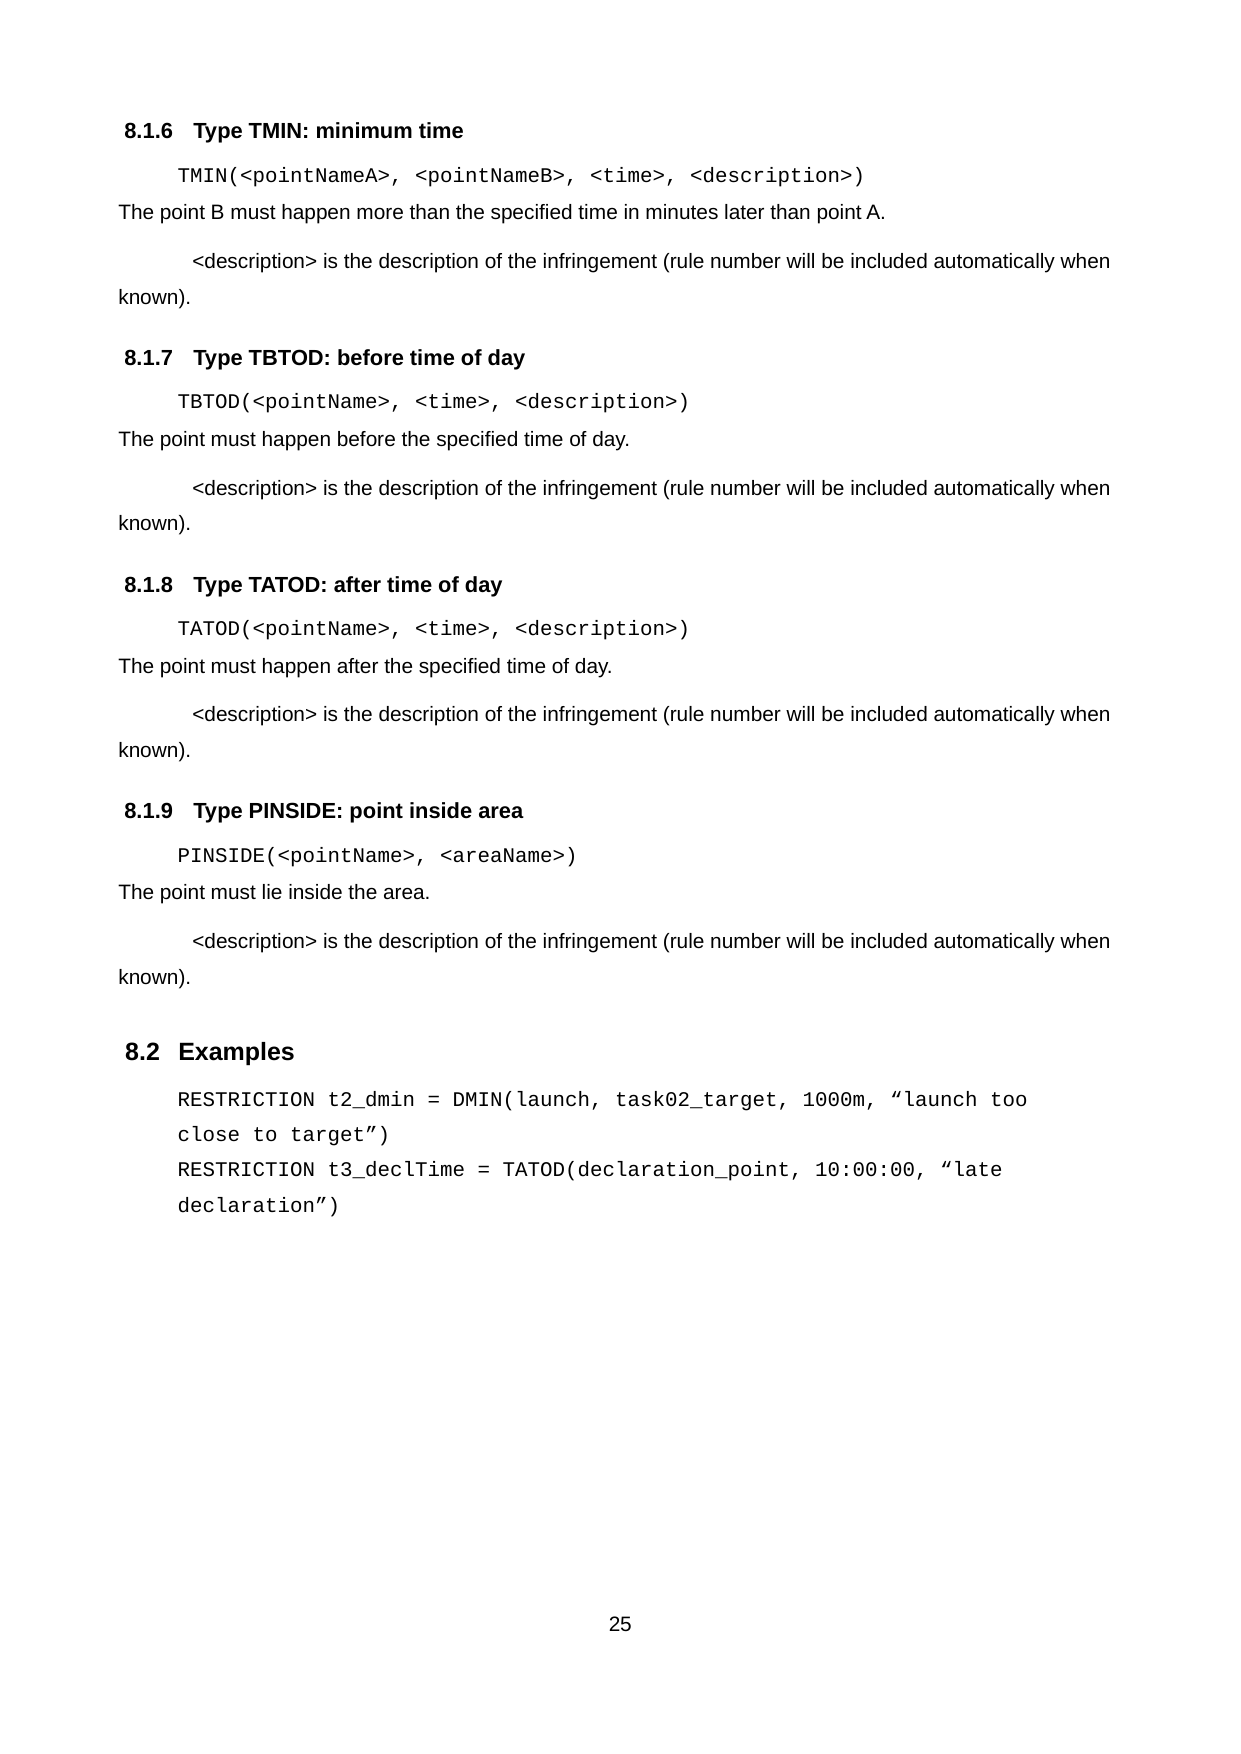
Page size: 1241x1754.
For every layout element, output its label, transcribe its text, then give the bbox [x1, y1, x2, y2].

subtitle Type TBTOD: before time of day [118, 345, 1122, 370]
text The point must lie inside the area. [118, 880, 1122, 904]
text <description> is the description of the infringement (rule number will be included automatically when known). [118, 702, 1122, 762]
subtitle Type PINSIDE: point inside area [118, 798, 1122, 823]
subtitle Type TATOD: after time of day [118, 571, 1122, 597]
text RESTRICTION t2_dmin = DMIN(launch, task02_target, 1000m, “launch too close to target”) RESTRICTION t3_declTime = TATOD(declaration_point, 10:00:00, “late declaration”) [177, 1089, 1063, 1218]
text PINSIDE(<pointName>, <areaName>) [177, 845, 1063, 868]
text <description> is the description of the infringement (rule number will be included automatically when known). [118, 475, 1122, 535]
text The point must happen after the specified time of day. [118, 653, 1122, 677]
text The point must happen before the specified time of day. [118, 427, 1122, 451]
text TATOD(<pointName>, <time>, <description>) [177, 618, 1063, 642]
text <description> is the description of the infringement (rule number will be included automatically when known). [118, 249, 1122, 308]
text The point B must happen more than the specified time in minutes later than point A. [118, 200, 1122, 224]
subtitle Type TMIN: minimum time [118, 118, 1122, 143]
text <description> is the description of the infringement (rule number will be included automatically when known). [118, 929, 1122, 988]
text TBTOD(<pointName>, <time>, <description>) [177, 391, 1063, 415]
subtitle Examples [118, 1037, 1122, 1065]
text TMIN(<pointNameA>, <pointNameB>, <time>, <description>) [177, 165, 1063, 188]
